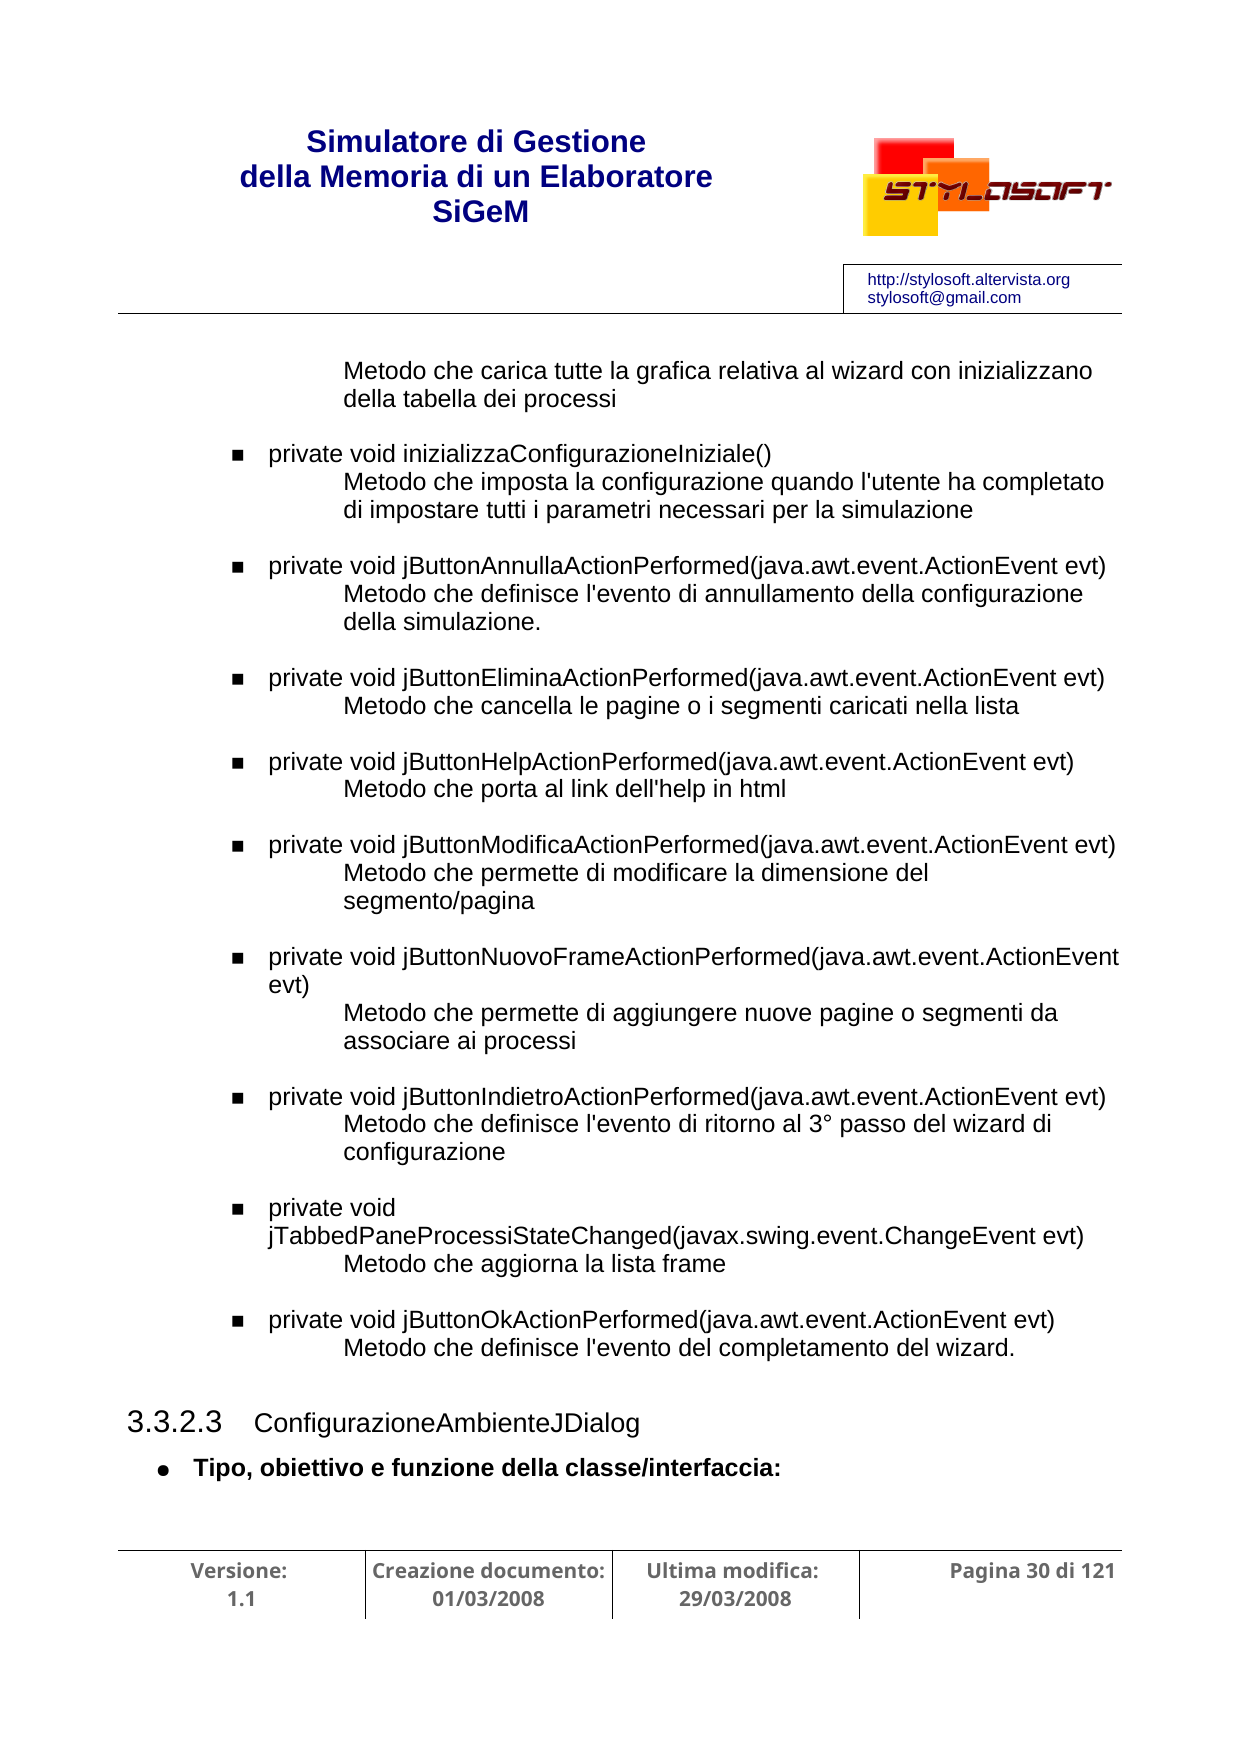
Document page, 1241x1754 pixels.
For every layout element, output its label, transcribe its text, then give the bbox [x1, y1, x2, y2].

list Metodo che carica tutte la grafica relativa al wizard con inizializzano della tabella dei processi [306, 357, 1122, 412]
list private void jButtonEliminaActionPerformed(java.awt.event.ActionEvent evt) [231, 664, 1122, 692]
list private void inizializzaConfigurazioneIniziale() [231, 440, 1122, 468]
list Metodo che cancella le pagine o i segmenti caricati nella lista [306, 692, 1122, 719]
list Tipo, obiettivo e funzione della classe/interfaccia: [156, 1454, 1122, 1482]
list private void jButtonAnnullaActionPerformed(java.awt.event.ActionEvent evt) [231, 552, 1122, 580]
list private void jTabbedPaneProcessiStateChanged(javax.swing.event.ChangeEvent evt) [231, 1194, 1122, 1250]
list private void jButtonModificaActionPerformed(java.awt.event.ActionEvent evt) [231, 831, 1122, 859]
list Metodo che permette di modificare la dimensione del segmento/pagina [306, 859, 1122, 915]
list Metodo che imposta la configurazione quando l'utente ha completato di impostare tutti i parametri necessari per la simulazione [306, 468, 1122, 524]
list Metodo che permette di aggiungere nuove pagine o segmenti da associare ai processi [306, 999, 1122, 1054]
list private void jButtonNuovoFrameActionPerformed(java.awt.event.ActionEvent evt) [231, 943, 1122, 999]
list Metodo che aggiorna la lista frame [306, 1250, 1122, 1278]
subtitle ConfigurazioneAmbienteJDialog [118, 1404, 1122, 1439]
picture [848, 123, 1117, 247]
list private void jButtonHelpActionPerformed(java.awt.event.ActionEvent evt) [231, 747, 1122, 775]
list Metodo che definisce l'evento di annullamento della configurazione della simulazione. [306, 580, 1122, 636]
list Metodo che definisce l'evento del completamento del wizard. [306, 1334, 1122, 1362]
list Metodo che definisce l'evento di ritorno al 3° passo del wizard di configurazione [306, 1110, 1122, 1166]
list private void jButtonOkActionPerformed(java.awt.event.ActionEvent evt) [231, 1306, 1122, 1334]
list Metodo che porta al link dell'help in html [306, 775, 1122, 803]
list private void jButtonIndietroActionPerformed(java.awt.event.ActionEvent evt) [231, 1082, 1122, 1110]
